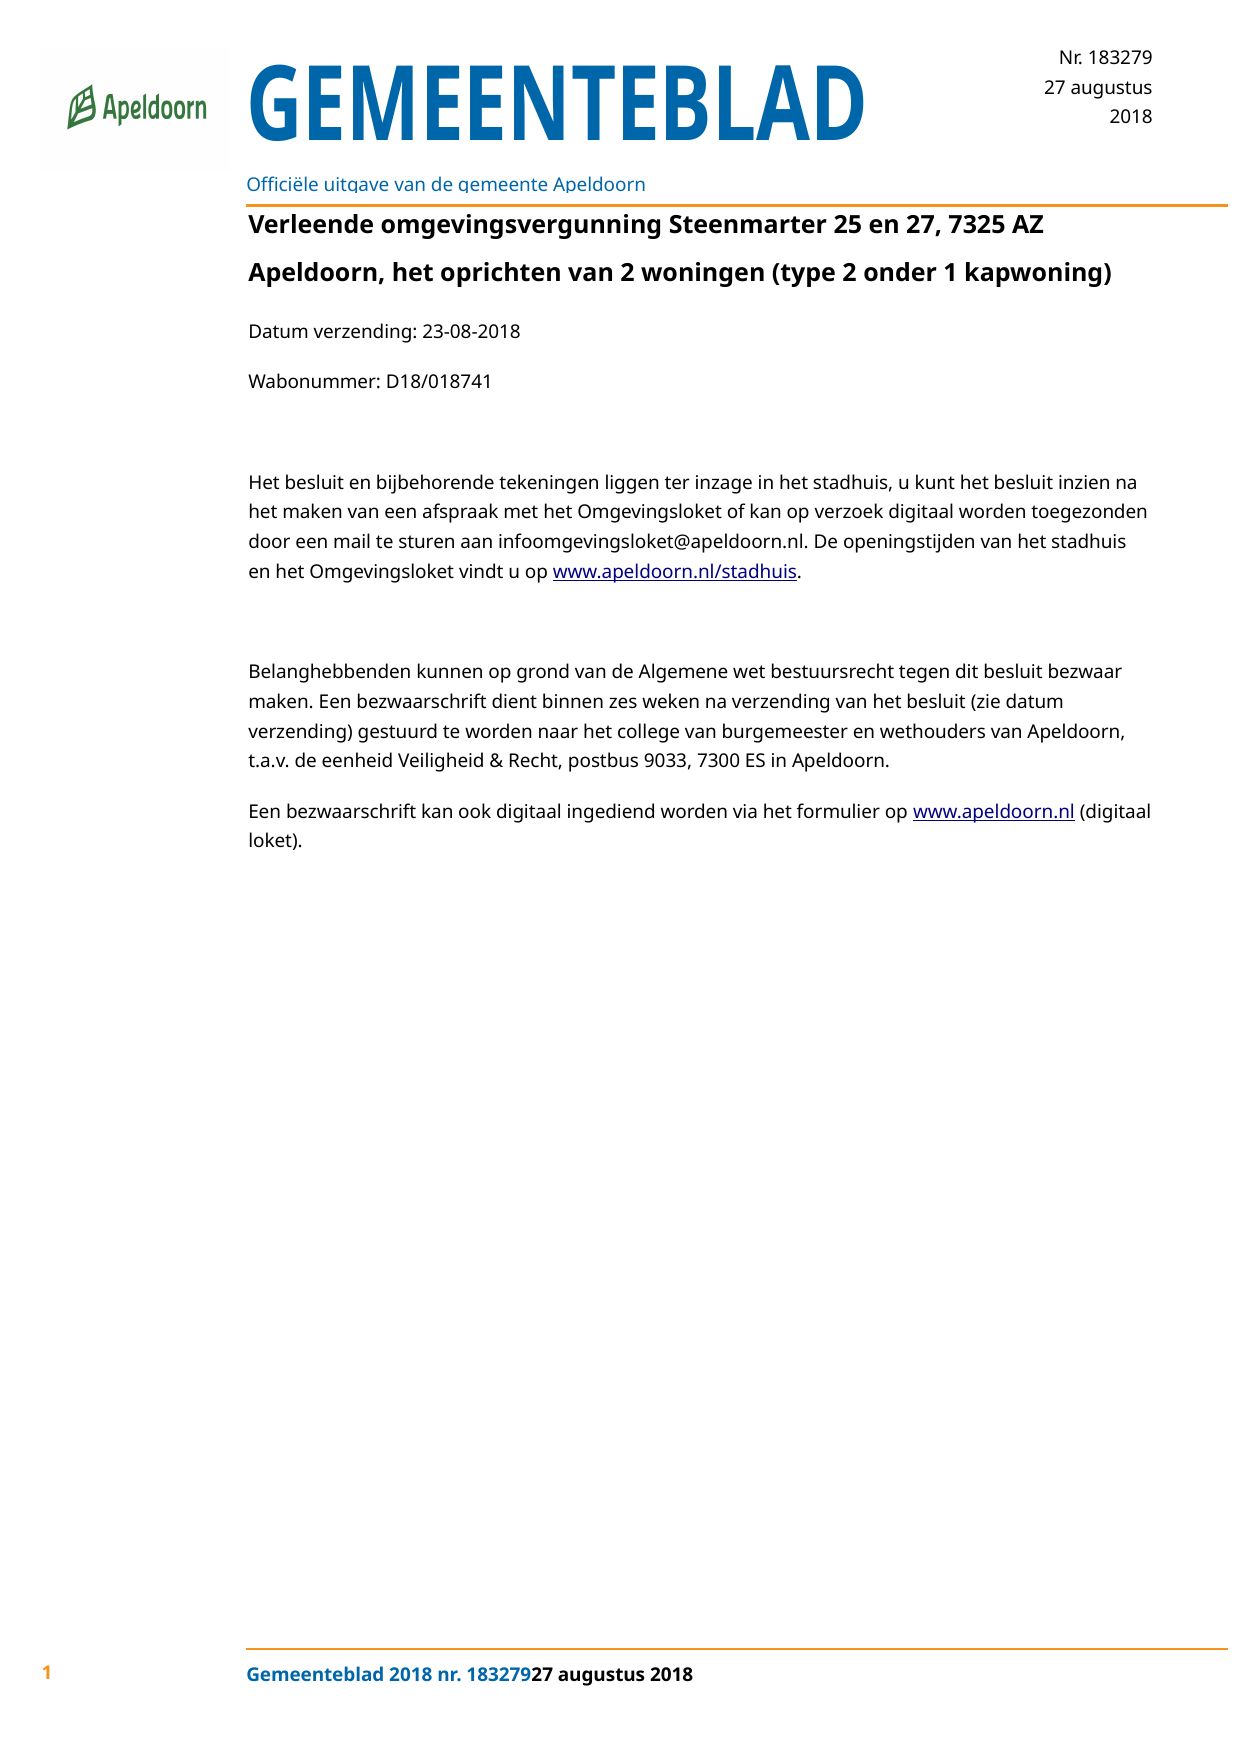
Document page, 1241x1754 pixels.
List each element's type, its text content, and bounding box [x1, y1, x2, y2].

text Een bezwaarschrift kan ook digitaal ingediend worden via het formulier op www.apeldoorn.nl (digitaal loket). [248, 798, 1152, 853]
text Belanghebbenden kunnen op grond van de Algemene wet bestuursrecht tegen dit besluit bezwaar maken. Een bezwaarschrift dient binnen zes weken na verzending van het besluit (zie datum verzending) gestuurd te worden naar het college van burgemeester en wethouders van Apeldoorn, t.a.v. de eenheid Veiligheid & Recht, postbus 9033, 7300 ES in Apeldoorn. [248, 659, 1152, 773]
picture [41, 47, 231, 172]
text Datum verzending: 23-08-2018 [248, 318, 1152, 344]
text Wabonummer: D18/018741 [248, 368, 1152, 394]
text Het besluit en bijbehorende tekeningen liggen ter inzage in het stadhuis, u kunt het besluit inzien na het maken van een afspraak met het Omgevingsloket of kan op verzoek digitaal worden toegezonden door een mail te sturen aan infoomgevingsloket@apeldoorn.nl. De openingstijden van het stadhuis en het Omgevingsloket vindt u op www.apeldoorn.nl/stadhuis. [248, 469, 1152, 584]
text Verleende omgevingsvergunning Steenmarter 25 en 27, 7325 AZ Apeldoorn, het oprichten van 2 woningen (type 2 onder 1 kapwoning) [248, 207, 1152, 288]
